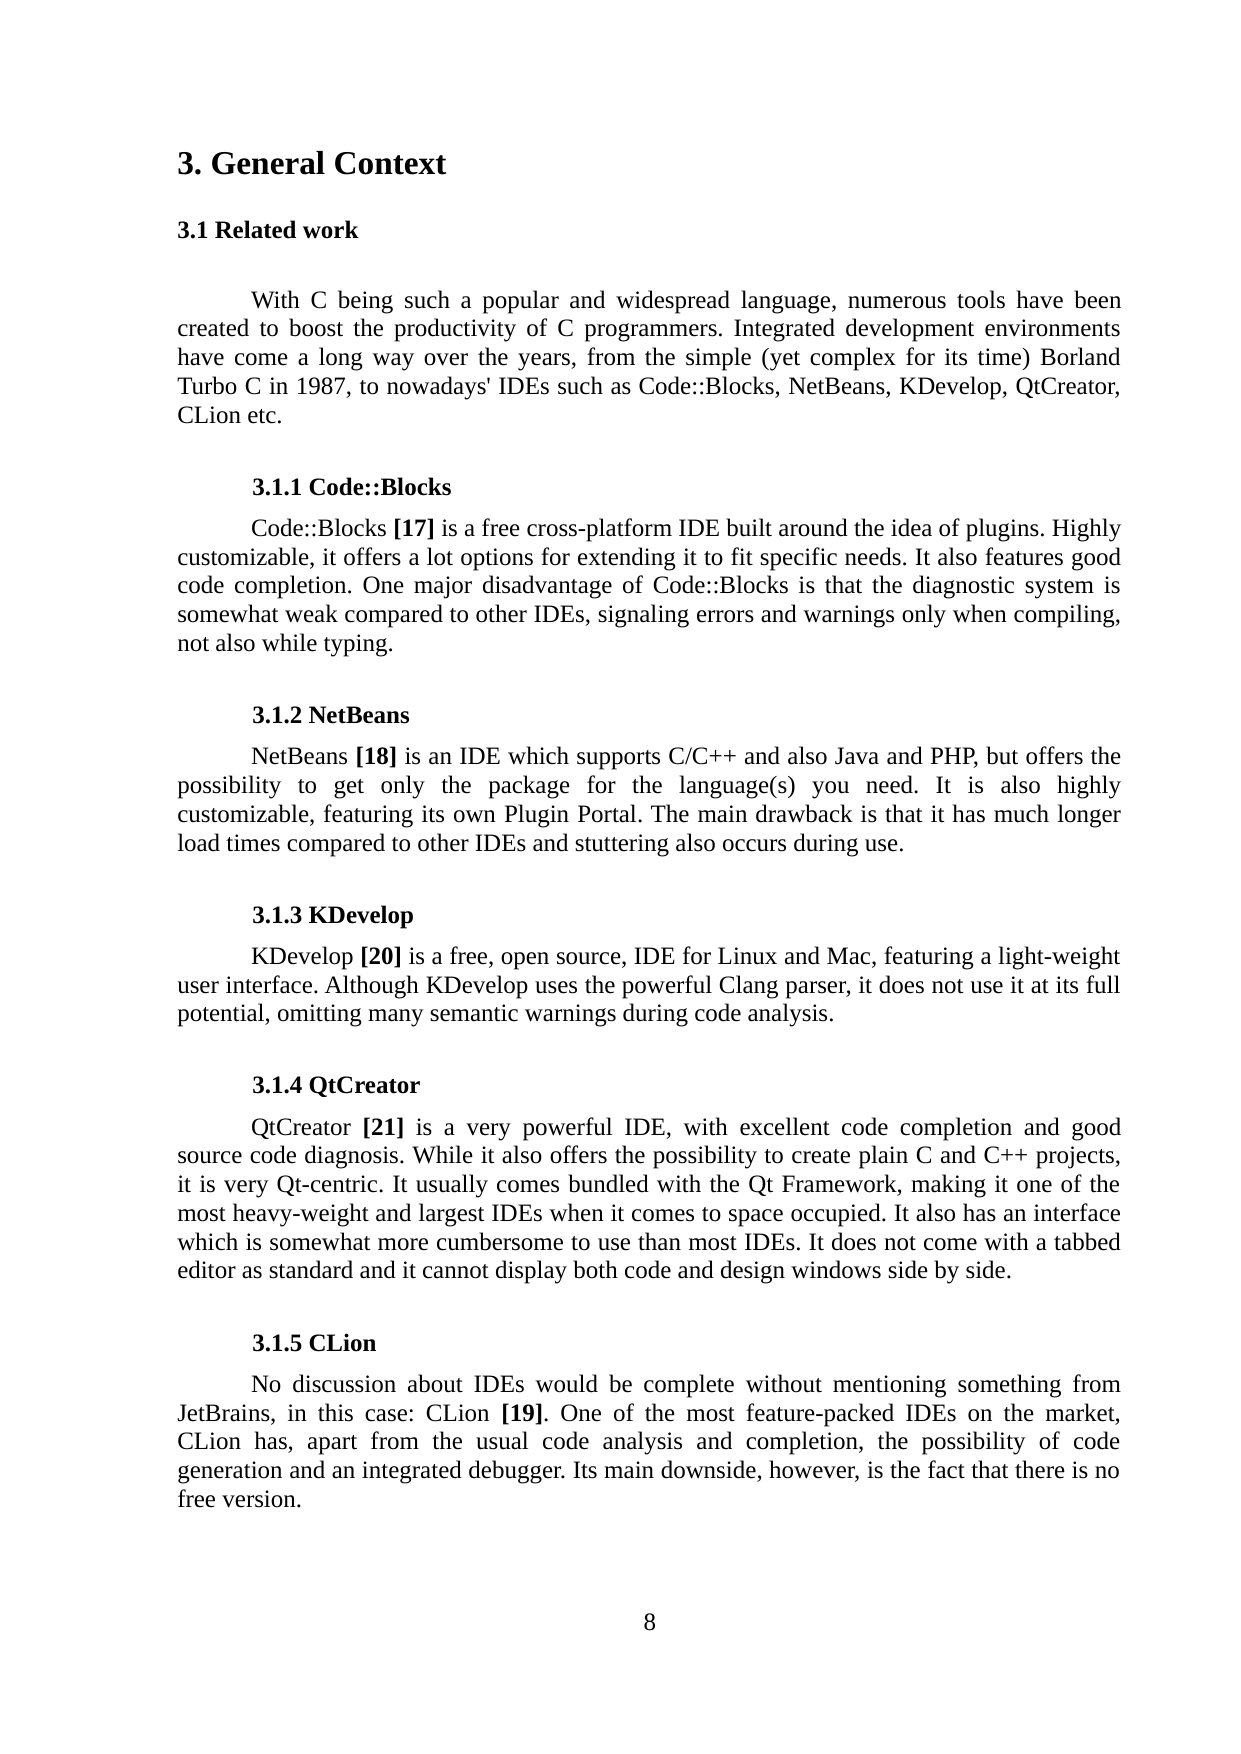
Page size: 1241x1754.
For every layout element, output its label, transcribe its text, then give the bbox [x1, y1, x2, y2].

text With C being such a popular and widespread language, numerous tools have been created to boost the productivity of C programmers. Integrated development environments have come a long way over the years, from the simple (yet complex for its time) Borland Turbo C in 1987, to nowadays' IDEs such as Code::Blocks, NetBeans, KDevelop, QtCreator, CLion etc. [177, 285, 1122, 428]
subtitle 3. General Context [177, 143, 1122, 181]
subtitle 3.1.5 CLion [177, 1328, 1122, 1356]
text KDevelop [20] is a free, open source, IDE for Linux and Mac, featuring a light-weight user interface. Although KDevelop uses the powerful Clang parser, it does not use it at its full potential, omitting many semantic warnings during code analysis. [177, 941, 1122, 1027]
subtitle 3.1.3 KDevelop [177, 900, 1122, 928]
text NetBeans [18] is an IDE which supports C/C++ and also Java and PHP, but offers the possibility to get only the package for the language(s) you need. It is also highly customizable, featuring its own Plugin Portal. The main drawback is that it has much longer load times compared to other IDEs and stuttering also occurs during use. [177, 741, 1122, 856]
subtitle 3.1.4 QtCreator [177, 1071, 1122, 1099]
text No discussion about IDEs would be complete without mentioning something from JetBrains, in this case: CLion [19]. One of the most feature-packed IDEs on the market, CLion has, apart from the usual code analysis and completion, the possibility of code generation and an integrated debugger. Its main downside, however, is the fact that there is no free version. [177, 1369, 1122, 1513]
text Code::Blocks [17] is a free cross-platform IDE built around the idea of plugins. Highly customizable, it offers a lot options for extending it to fit specific needs. It also features good code completion. One major disadvantage of Code::Blocks is that the diagnostic system is somewhat weak compared to other IDEs, signaling errors and warnings only when compiling, not also while typing. [177, 513, 1122, 657]
text QtCreator [21] is a very powerful IDE, with excellent code completion and good source code diagnosis. While it also offers the possibility to create plain C and C++ projects, it is very Qt-centric. It usually comes bundled with the Qt Framework, making it one of the most heavy-weight and largest IDEs when it comes to space occupied. It also has an interface which is somewhat more cumbersome to use than most IDEs. It does not come with a tabbed editor as standard and it cannot display both code and design windows side by side. [177, 1112, 1122, 1284]
subtitle 3.1 Related work [177, 215, 1122, 243]
subtitle 3.1.2 NetBeans [177, 700, 1122, 729]
subtitle 3.1.1 Code::Blocks [177, 472, 1122, 501]
